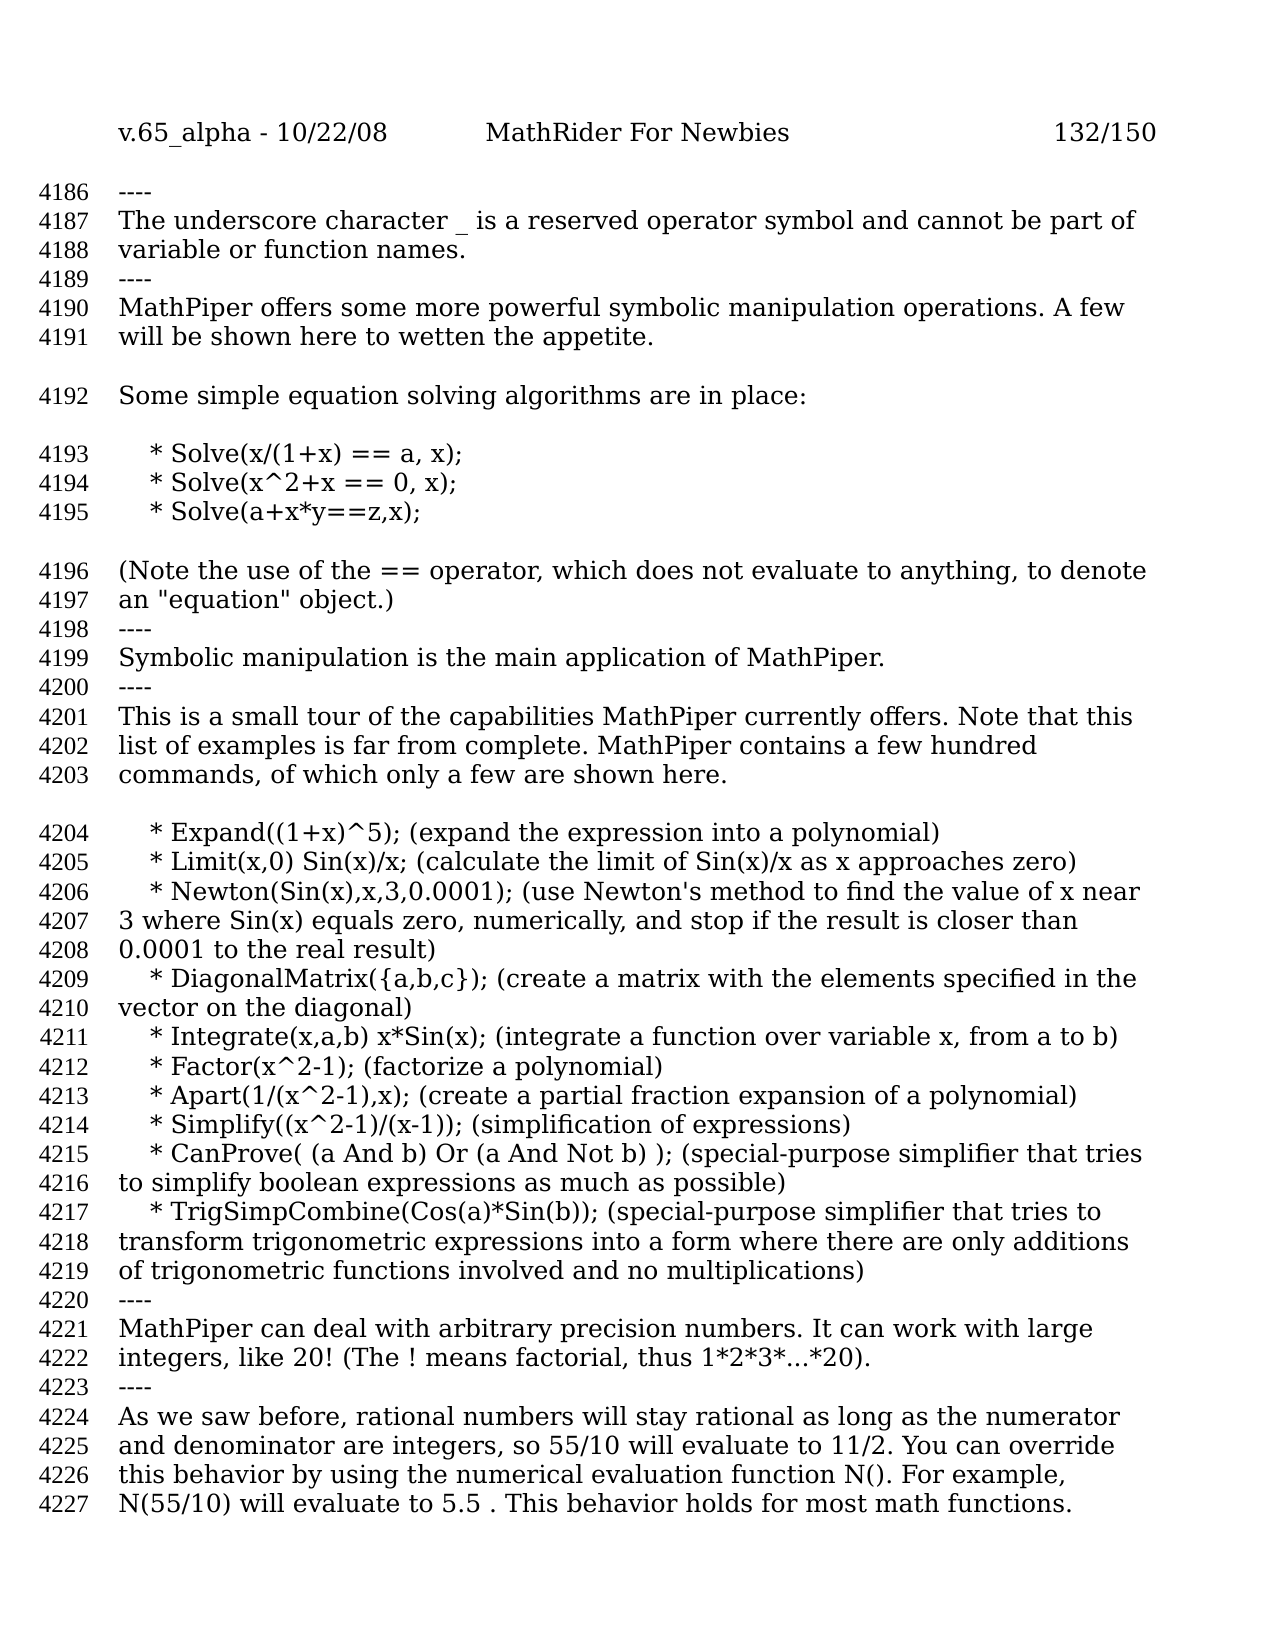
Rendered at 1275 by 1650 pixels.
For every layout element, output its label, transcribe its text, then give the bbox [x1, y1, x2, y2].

text * TrigSimpCombine(Cos(a)*Sin(b)); (special-purpose simplifier that tries to transform trigonometric expressions into a form where there are only additions of trigonometric functions involved and no multiplications) [118, 1198, 1157, 1285]
text * Expand((1+x)^5); (expand the expression into a polynomial) [118, 818, 1157, 848]
text * Newton(Sin(x),x,3,0.0001); (use Newton's method to find the value of x near 3 where Sin(x) equals zero, numerically, and stop if the result is closer than 0.0001 to the real result) [118, 877, 1157, 964]
text MathPiper can deal with arbitrary precision numbers. It can work with large integers, like 20! (The ! means factorial, thus 1*2*3*...*20). [118, 1314, 1157, 1373]
text MathPiper offers some more powerful symbolic manipulation operations. A few will be shown here to wetten the appetite. [118, 293, 1157, 352]
text ---- [118, 1285, 1157, 1314]
text Symbolic manipulation is the main application of MathPiper. [118, 643, 1157, 673]
text * Limit(x,0) Sin(x)/x; (calculate the limit of Sin(x)/x as x approaches zero) [118, 848, 1157, 877]
text * Solve(x^2+x == 0, x); [118, 468, 1157, 498]
text ---- [118, 1373, 1157, 1402]
text ---- [118, 264, 1157, 293]
text ---- [118, 177, 1157, 206]
text * Solve(a+x*y==z,x); [118, 498, 1157, 527]
text (Note the use of the == operator, which does not evaluate to anything, to denote an "equation" object.) [118, 556, 1157, 614]
text ---- [118, 614, 1157, 643]
text * CanProve( (a And b) Or (a And Not b) ); (special-purpose simplifier that tries to simplify boolean expressions as much as possible) [118, 1139, 1157, 1198]
text The underscore character _ is a reserved operator symbol and cannot be part of variable or function names. [118, 206, 1157, 264]
text * Apart(1/(x^2-1),x); (create a partial fraction expansion of a polynomial) [118, 1081, 1157, 1110]
text * Integrate(x,a,b) x*Sin(x); (integrate a function over variable x, from a to b) [118, 1023, 1157, 1052]
text ---- [118, 673, 1157, 702]
text * DiagonalMatrix({a,b,c}); (create a matrix with the elements specified in the vector on the diagonal) [118, 964, 1157, 1023]
text As we saw before, rational numbers will stay rational as long as the numerator and denominator are integers, so 55/10 will evaluate to 11/2. You can override this behavior by using the numerical evaluation function N(). For example, N(55/10) will evaluate to 5.5 . This behavior holds for most math functions. [118, 1402, 1157, 1518]
text * Factor(x^2-1); (factorize a polynomial) [118, 1052, 1157, 1081]
text * Simplify((x^2-1)/(x-1)); (simplification of expressions) [118, 1110, 1157, 1139]
text This is a small tour of the capabilities MathPiper currently offers. Note that this list of examples is far from complete. MathPiper contains a few hundred commands, of which only a few are shown here. [118, 702, 1157, 789]
text Some simple equation solving algorithms are in place: [118, 381, 1157, 410]
text * Solve(x/(1+x) == a, x); [118, 439, 1157, 468]
